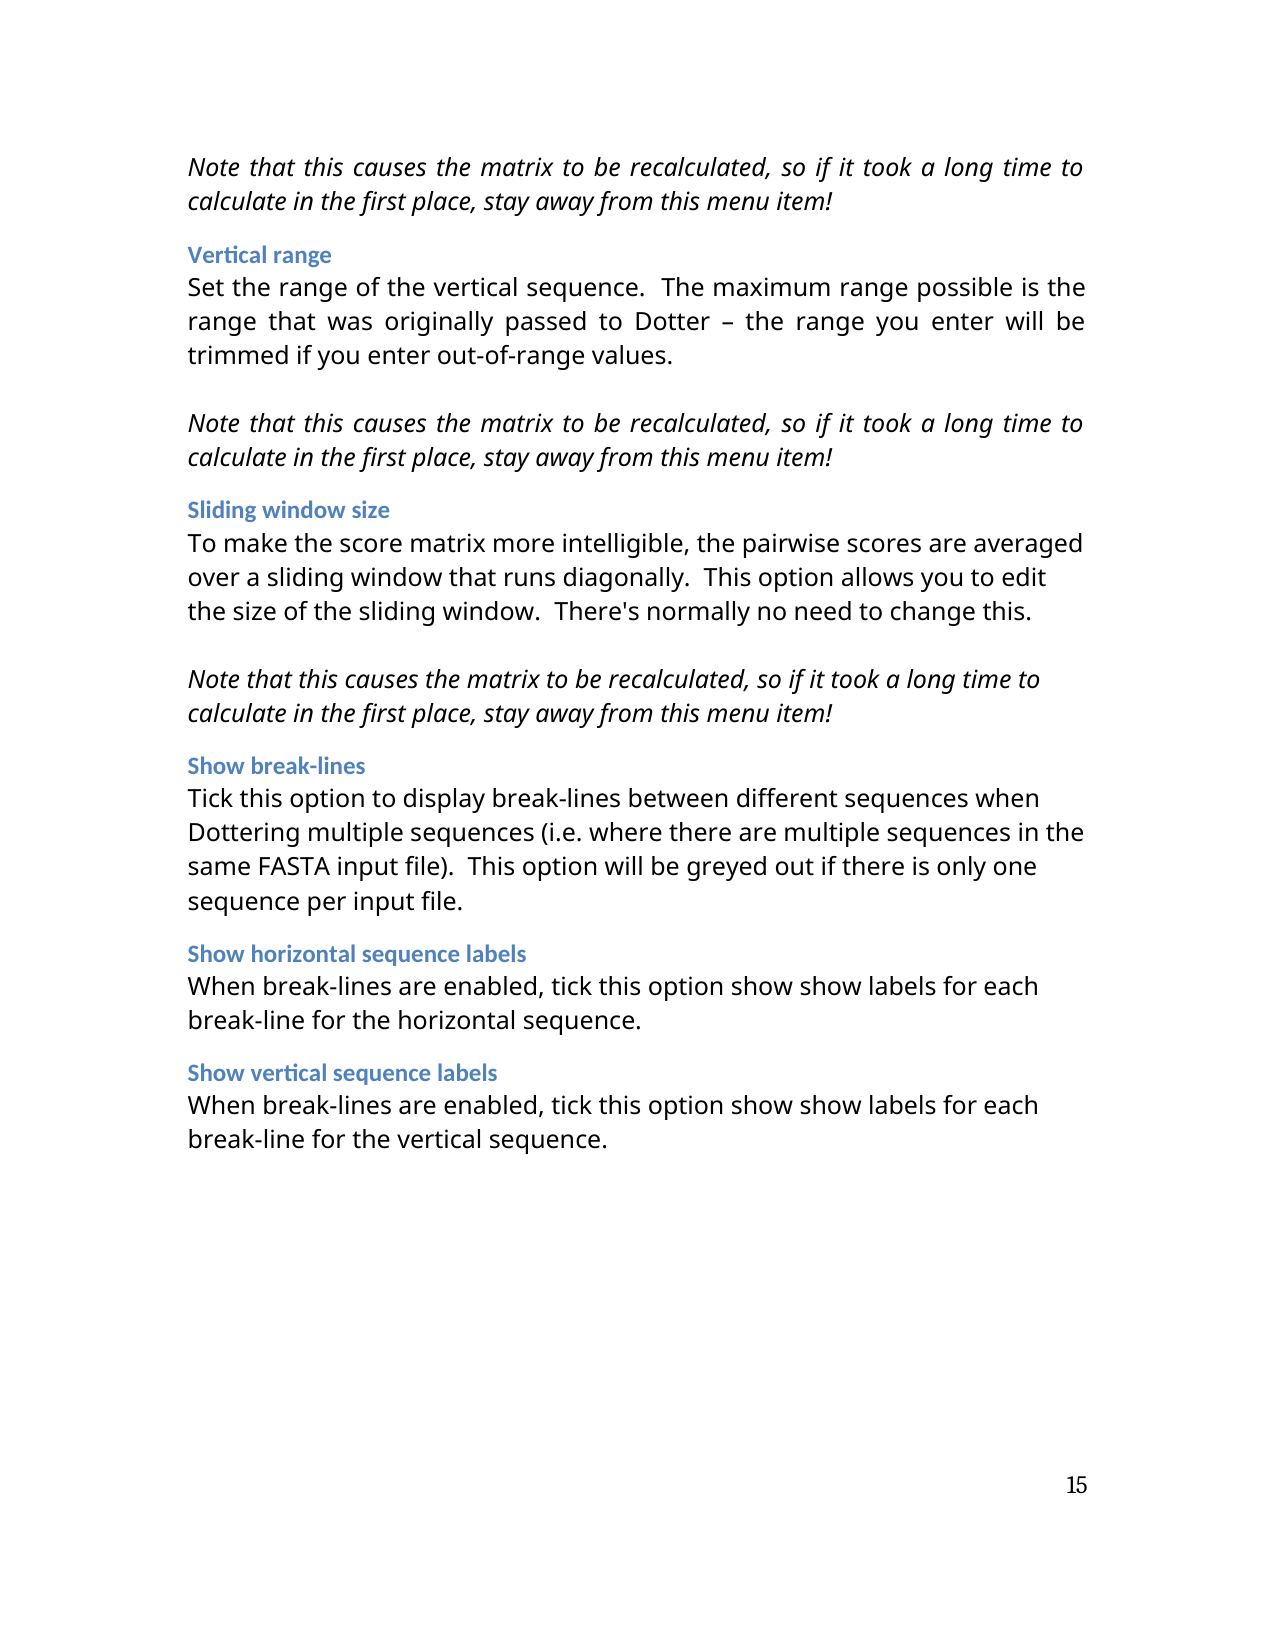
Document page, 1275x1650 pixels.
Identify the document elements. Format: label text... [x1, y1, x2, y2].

text When break-lines are enabled, tick this option show show labels for each break-line for the horizontal sequence. [187, 968, 1087, 1037]
subtitle Show vertical sequence labels [187, 1057, 1087, 1088]
subtitle Sliding window size [187, 495, 1087, 525]
text Note that this causes the matrix to be recalculated, so if it took a long time to calculate in the first place, stay away from this menu item! [187, 406, 1087, 474]
subtitle Vertical range [187, 239, 1087, 269]
subtitle Show break-lines [187, 750, 1087, 781]
text When break-lines are enabled, tick this option show show labels for each break-line for the vertical sequence. [187, 1088, 1087, 1156]
text To make the score matrix more intelligible, the pairwise scores are averaged over a sliding window that runs diagonally. This option allows you to edit the size of the sliding window. There's normally no need to change this. [187, 525, 1087, 627]
subtitle Show horizontal sequence labels [187, 938, 1087, 968]
text Tick this option to display break-lines between different sequences when Dottering multiple sequences (i.e. where there are multiple sequences in the same FASTA input file). This option will be greyed out if there is only one sequence per input file. [187, 781, 1087, 917]
text Note that this causes the matrix to be recalculated, so if it took a long time to calculate in the first place, stay away from this menu item! [187, 661, 1087, 729]
text Note that this causes the matrix to be recalculated, so if it took a long time to calculate in the first place, stay away from this menu item! [187, 150, 1087, 218]
text Set the range of the vertical sequence. The maximum range possible is the range that was originally passed to Dotter – the range you enter will be trimmed if you enter out-of-range values. [187, 269, 1087, 372]
